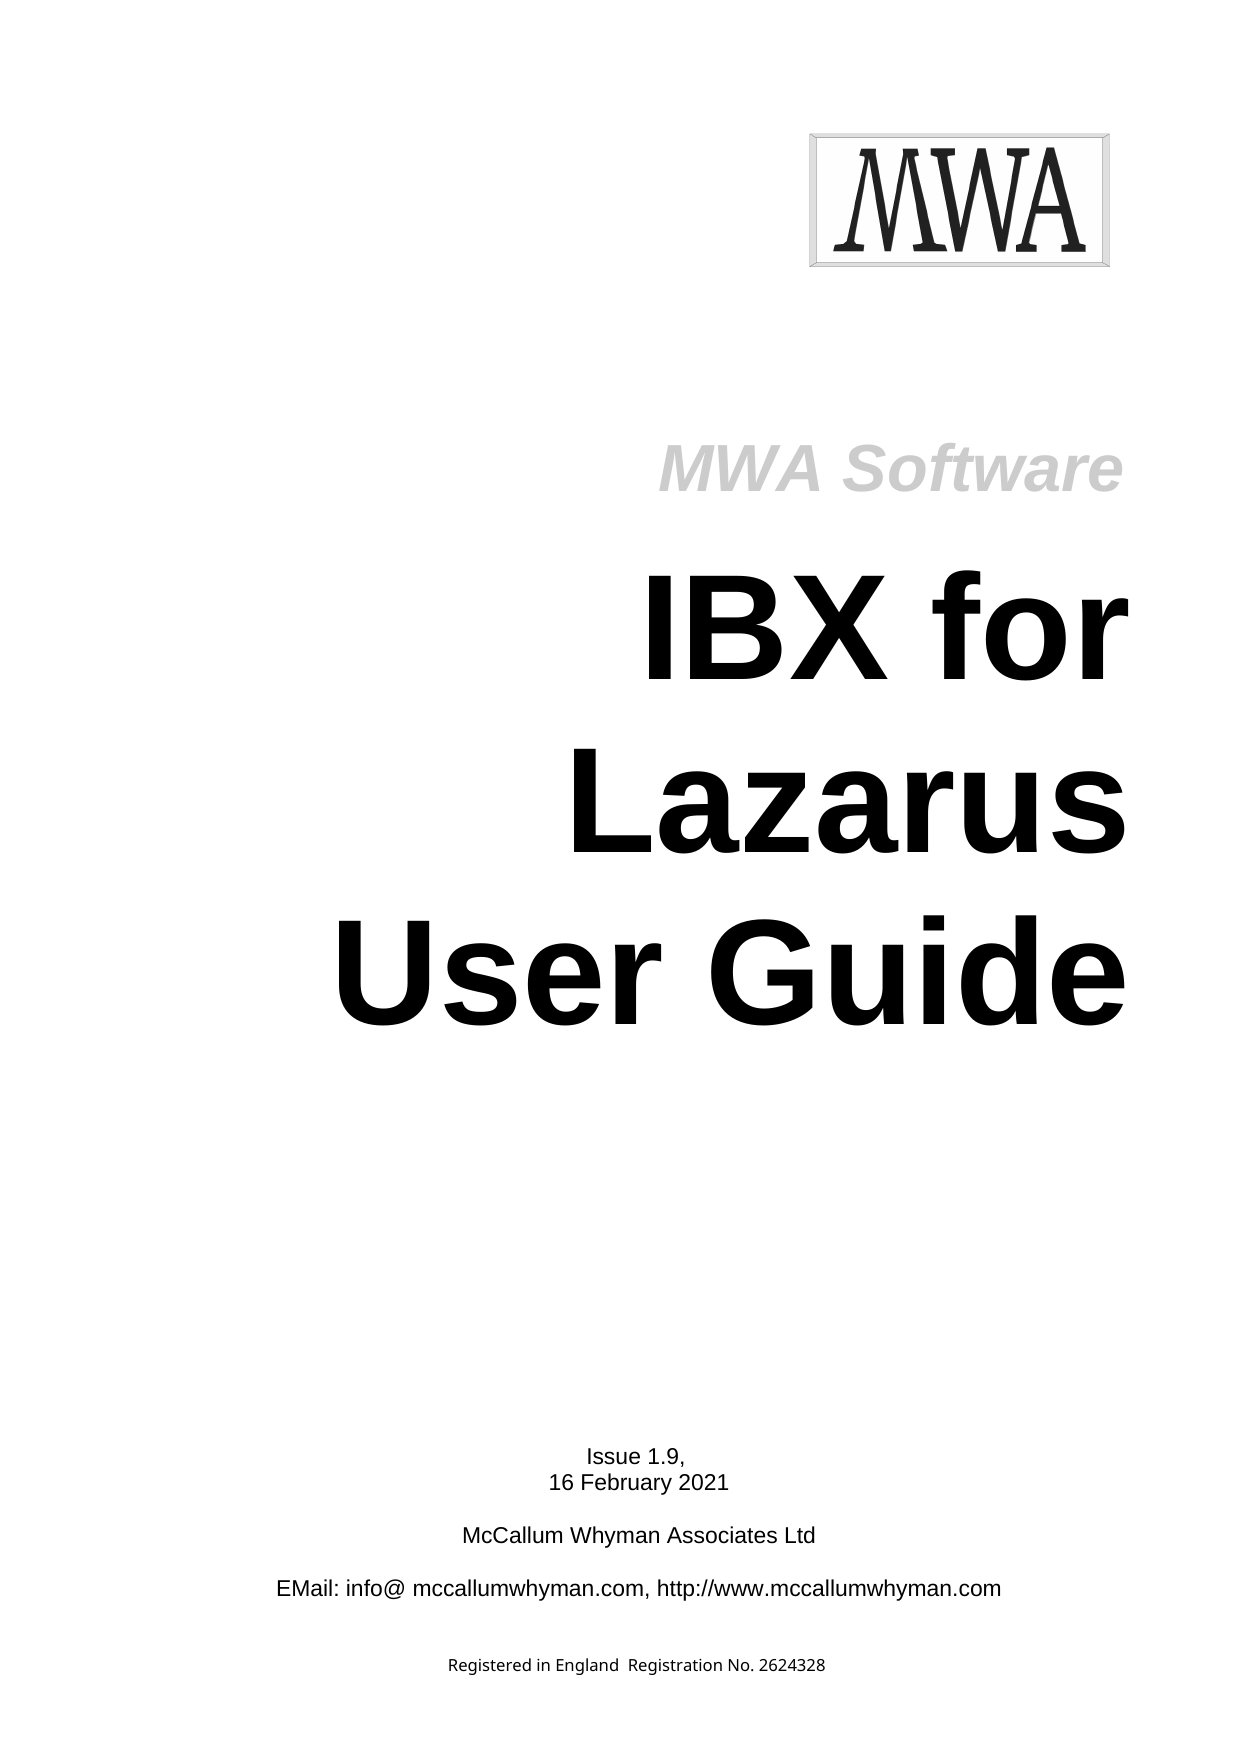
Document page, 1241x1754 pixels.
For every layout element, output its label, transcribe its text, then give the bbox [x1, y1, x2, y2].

text Issue 1.9, [150, 1443, 1128, 1469]
text McCallum Whyman Associates Ltd [150, 1522, 1128, 1548]
text MWA Software [230, 429, 1131, 505]
text 16 February 2021 [150, 1469, 1128, 1496]
text IBX for Lazarus User Guide [155, 505, 1131, 1056]
text EMail: info@ mccallumwhyman.com, http://www.mccallumwhyman.com [150, 1574, 1128, 1601]
